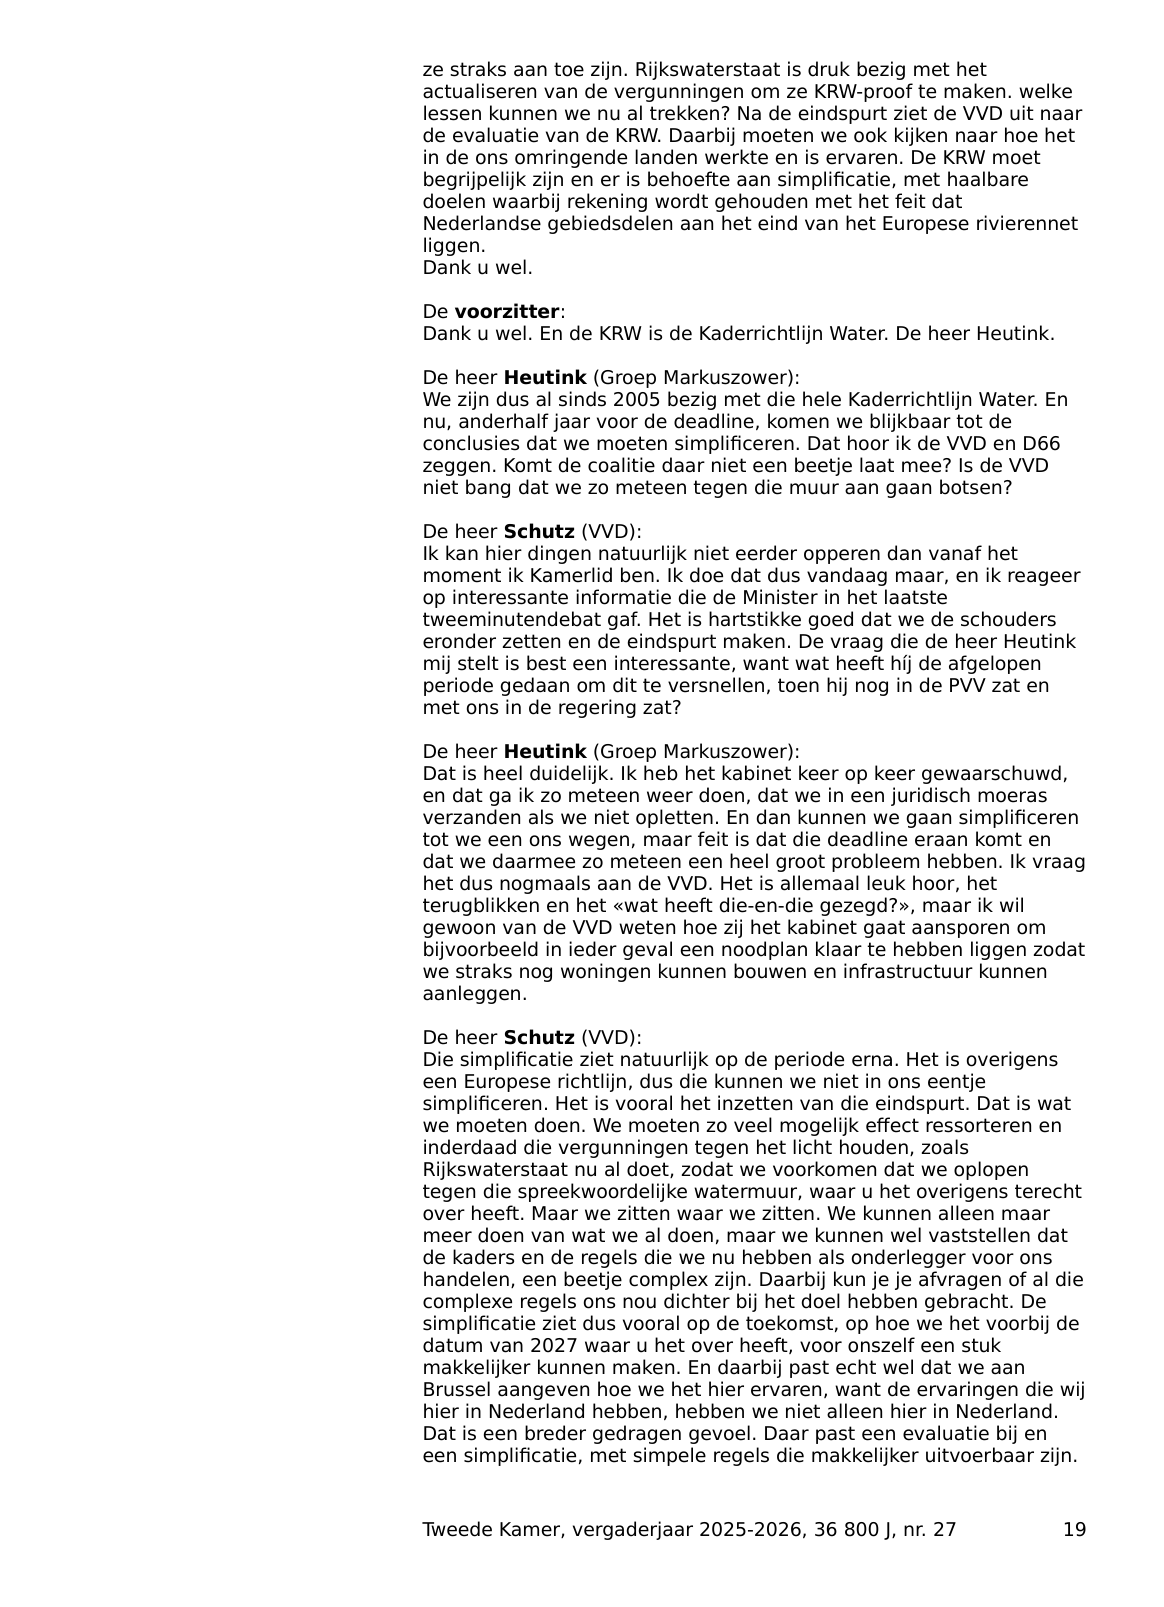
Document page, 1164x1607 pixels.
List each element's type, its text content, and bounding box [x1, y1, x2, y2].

text Dat is heel duidelijk. Ik heb het kabinet keer op keer gewaarschuwd, en dat ga ik zo meteen weer doen, dat we in een juridisch moeras verzanden als we niet opletten. En dan kunnen we gaan simplificeren tot we een ons wegen, maar feit is dat die deadline eraan komt en dat we daarmee zo meteen een heel groot probleem hebben. Ik vraag het dus nogmaals aan de VVD. Het is allemaal leuk hoor, het terugblikken en het «wat heeft die-en-die gezegd?», maar ik wil gewoon van de VVD weten hoe zij het kabinet gaat aansporen om bijvoorbeeld in ieder geval een noodplan klaar te hebben liggen zodat we straks nog woningen kunnen bouwen en infrastructuur kunnen aanleggen. [422, 763, 1087, 1005]
text De heer Schutz (VVD): [422, 521, 1087, 543]
text Dank u wel. [422, 257, 1087, 279]
text We zijn dus al sinds 2005 bezig met die hele Kaderrichtlijn Water. En nu, anderhalf jaar voor de deadline, komen we blijkbaar tot de conclusies dat we moeten simplificeren. Dat hoor ik de VVD en D66 zeggen. Komt de coalitie daar niet een beetje laat mee? Is de VVD niet bang dat we zo meteen tegen die muur aan gaan botsen? [422, 389, 1087, 499]
text De heer Heutink (Groep Markuszower): [422, 741, 1087, 763]
text Ik kan hier dingen natuurlijk niet eerder opperen dan vanaf het moment ik Kamerlid ben. Ik doe dat dus vandaag maar, en ik reageer op interessante informatie die de Minister in het laatste tweeminutendebat gaf. Het is hartstikke goed dat we de schouders eronder zetten en de eindspurt maken. De vraag die de heer Heutink mij stelt is best een interessante, want wat heeft híj de afgelopen periode gedaan om dit te versnellen, toen hij nog in de PVV zat en met ons in de regering zat? [422, 543, 1087, 719]
text Die simplificatie ziet natuurlijk op de periode erna. Het is overigens een Europese richtlijn, dus die kunnen we niet in ons eentje simplificeren. Het is vooral het inzetten van die eindspurt. Dat is wat we moeten doen. We moeten zo veel mogelijk effect ressorteren en inderdaad die vergunningen tegen het licht houden, zoals Rijkswaterstaat nu al doet, zodat we voorkomen dat we oplopen tegen die spreekwoordelijke watermuur, waar u het overigens terecht over heeft. Maar we zitten waar we zitten. We kunnen alleen maar meer doen van wat we al doen, maar we kunnen wel vaststellen dat de kaders en de regels die we nu hebben als onderlegger voor ons handelen, een beetje complex zijn. Daarbij kun je je afvragen of al die complexe regels ons nou dichter bij het doel hebben gebracht. De simplificatie ziet dus vooral op de toekomst, op hoe we het voorbij de datum van 2027 waar u het over heeft, voor onszelf een stuk makkelijker kunnen maken. En daarbij past echt wel dat we aan Brussel aangeven hoe we het hier ervaren, want de ervaringen die wij hier in Nederland hebben, hebben we niet alleen hier in Nederland. Dat is een breder gedragen gevoel. Daar past een evaluatie bij en een simplificatie, met simpele regels die makkelijker uitvoerbaar zijn. [422, 1049, 1087, 1467]
text De heer Schutz (VVD): [422, 1027, 1087, 1049]
text De voorzitter: [422, 301, 1087, 323]
text De heer Heutink (Groep Markuszower): [422, 367, 1087, 389]
text Dank u wel. En de KRW is de Kaderrichtlijn Water. De heer Heutink. [422, 323, 1087, 345]
text ze straks aan toe zijn. Rijkswaterstaat is druk bezig met het actualiseren van de vergunningen om ze KRW-proof te maken. welke lessen kunnen we nu al trekken? Na de eindspurt ziet de VVD uit naar de evaluatie van de KRW. Daarbij moeten we ook kijken naar hoe het in de ons omringende landen werkte en is ervaren. De KRW moet begrijpelijk zijn en er is behoefte aan simplificatie, met haalbare doelen waarbij rekening wordt gehouden met het feit dat Nederlandse gebiedsdelen aan het eind van het Europese rivierennet liggen. [422, 59, 1087, 257]
